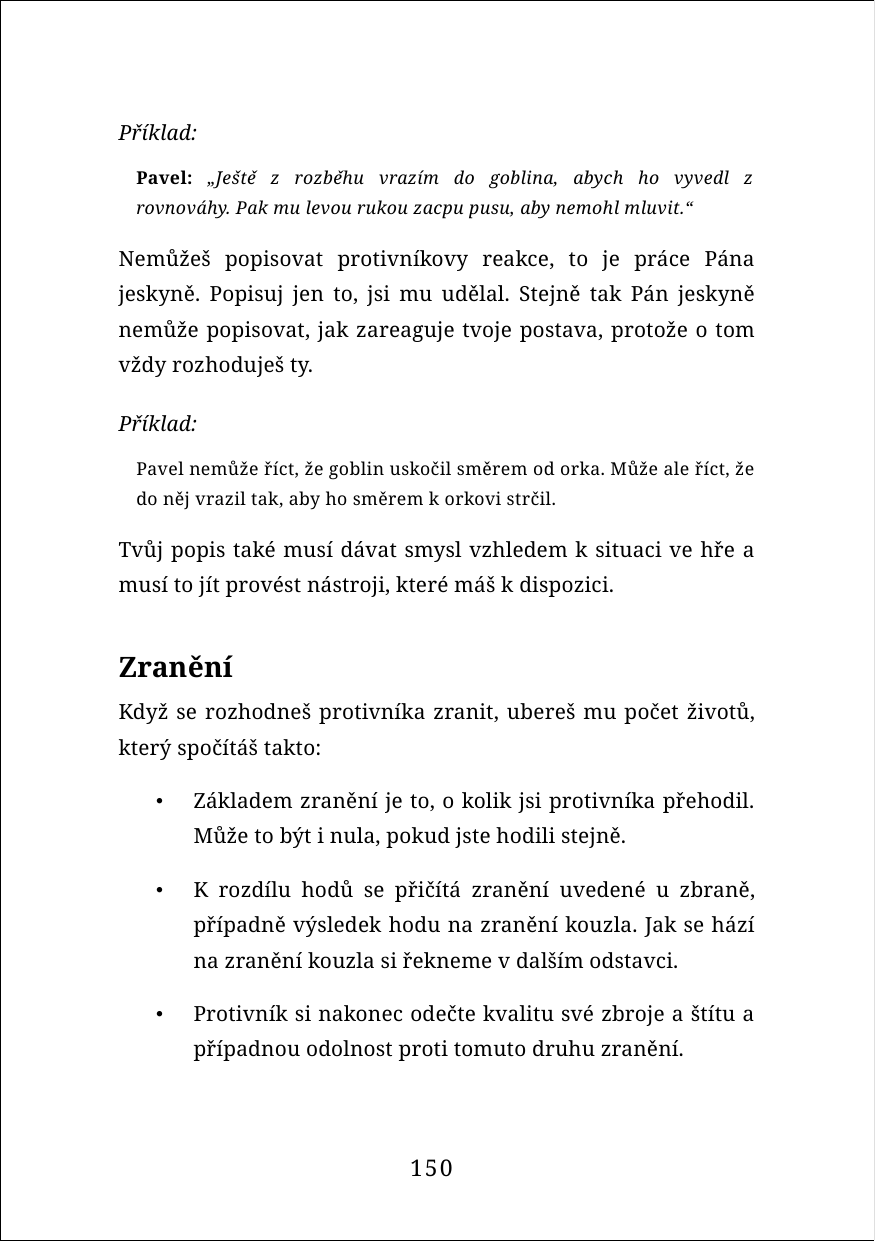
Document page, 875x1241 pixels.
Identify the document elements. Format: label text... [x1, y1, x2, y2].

text Příklad: [118, 409, 756, 438]
text Pavel: „Ještě z rozběhu vrazím do goblina, abych ho vyvedl z rovnováhy. Pak mu levou rukou zacpu pusu, aby nemohl mluvit.“ [136, 166, 756, 220]
list Protivník si nakonec odečte kvalitu své zbroje a štítu a případnou odolnost proti tomuto druhu zranění. [156, 999, 756, 1063]
text Nemůžeš popisovat protivníkovy reakce, to je práce Pána jeskyně. Popisuj jen to, jsi mu udělal. Stejně tak Pán jeskyně nemůže popisovat, jak zareaguje tvoje postava, protože o tom vždy rozhoduješ ty. [118, 244, 756, 379]
list Základem zranění je to, o kolik jsi protivníka přehodil. Může to být i nula, pokud jste hodili stejně. [156, 786, 756, 850]
subtitle Zranění [118, 647, 756, 686]
text Tvůj popis také musí dávat smysl vzhledem k situaci ve hře a musí to jít provést nástroji, které máš k dispozici. [118, 535, 756, 599]
text Když se rozhodneš protivníka zranit, ubereš mu počet životů, který spočítáš takto: [118, 697, 756, 761]
text Pavel nemůže říct, že goblin uskočil směrem od orka. Může ale říct, že do něj vrazil tak, aby ho směrem k orkovi strčil. [136, 457, 756, 511]
list K rozdílu hodů se přičítá zranění uvedené u zbraně, případně výsledek hodu na zranění kouzla. Jak se hází na zranění kouzla si řekneme v dalším odstavci. [156, 875, 756, 974]
text Příklad: [118, 118, 756, 147]
